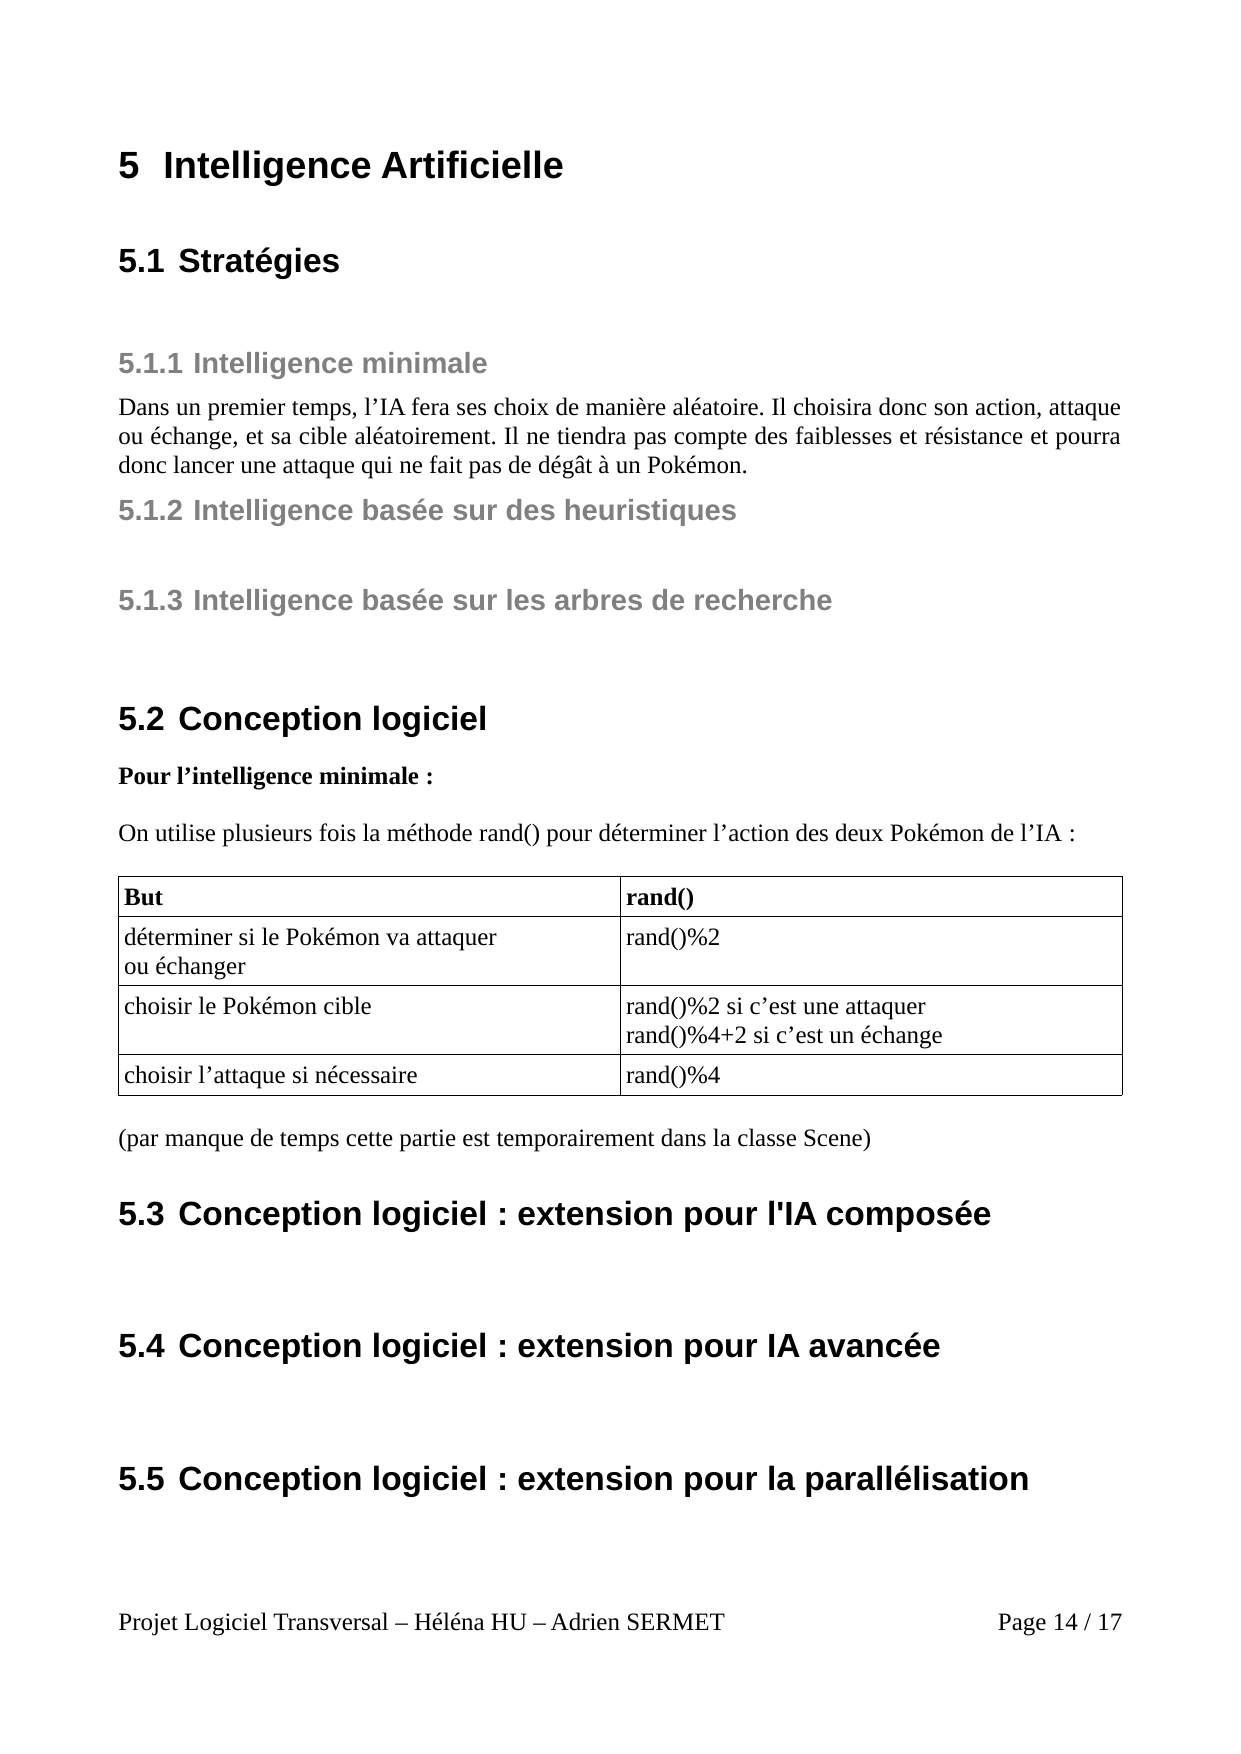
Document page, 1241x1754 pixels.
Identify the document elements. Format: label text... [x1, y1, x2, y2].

table_header rand() [621, 877, 1122, 916]
subtitle Intelligence Artificielle [118, 143, 1122, 187]
text Dans un premier temps, l’IA fera ses choix de manière aléatoire. Il choisira donc son action, attaque ou échange, et sa cible aléatoirement. Il ne tiendra pas compte des faiblesses et résistance et pourra donc lancer une attaque qui ne fait pas de dégât à un Pokémon. [118, 392, 1122, 478]
text Pour l’intelligence minimale : [118, 761, 1122, 790]
subtitle Intelligence basée sur des heuristiques [118, 493, 1122, 527]
subtitle Intelligence basée sur les arbres de recherche [118, 582, 1122, 616]
table_cell choisir le Pokémon cible [119, 986, 620, 1054]
table_cell rand()%4 [621, 1055, 1122, 1095]
table_cell rand()%2 [621, 917, 1122, 985]
table_cell choisir l’attaque si nécessaire [119, 1055, 620, 1095]
subtitle Conception logiciel : extension pour l'IA composée [118, 1194, 1122, 1232]
table_cell rand()%2 si c’est une attaquer rand()%4+2 si c’est un échange [621, 986, 1122, 1054]
subtitle Conception logiciel : extension pour IA avancée [118, 1326, 1122, 1365]
table_cell déterminer si le Pokémon va attaquer ou échanger [119, 917, 620, 985]
text (par manque de temps cette partie est temporairement dans la classe Scene) [118, 1123, 1122, 1152]
subtitle Intelligence minimale [118, 346, 1122, 380]
table_header But [119, 877, 620, 916]
text On utilise plusieurs fois la méthode rand() pour déterminer l’action des deux Pokémon de l’IA : [118, 818, 1122, 847]
subtitle Stratégies [118, 241, 1122, 279]
subtitle Conception logiciel : extension pour la parallélisation [118, 1458, 1122, 1497]
subtitle Conception logiciel [118, 699, 1122, 737]
